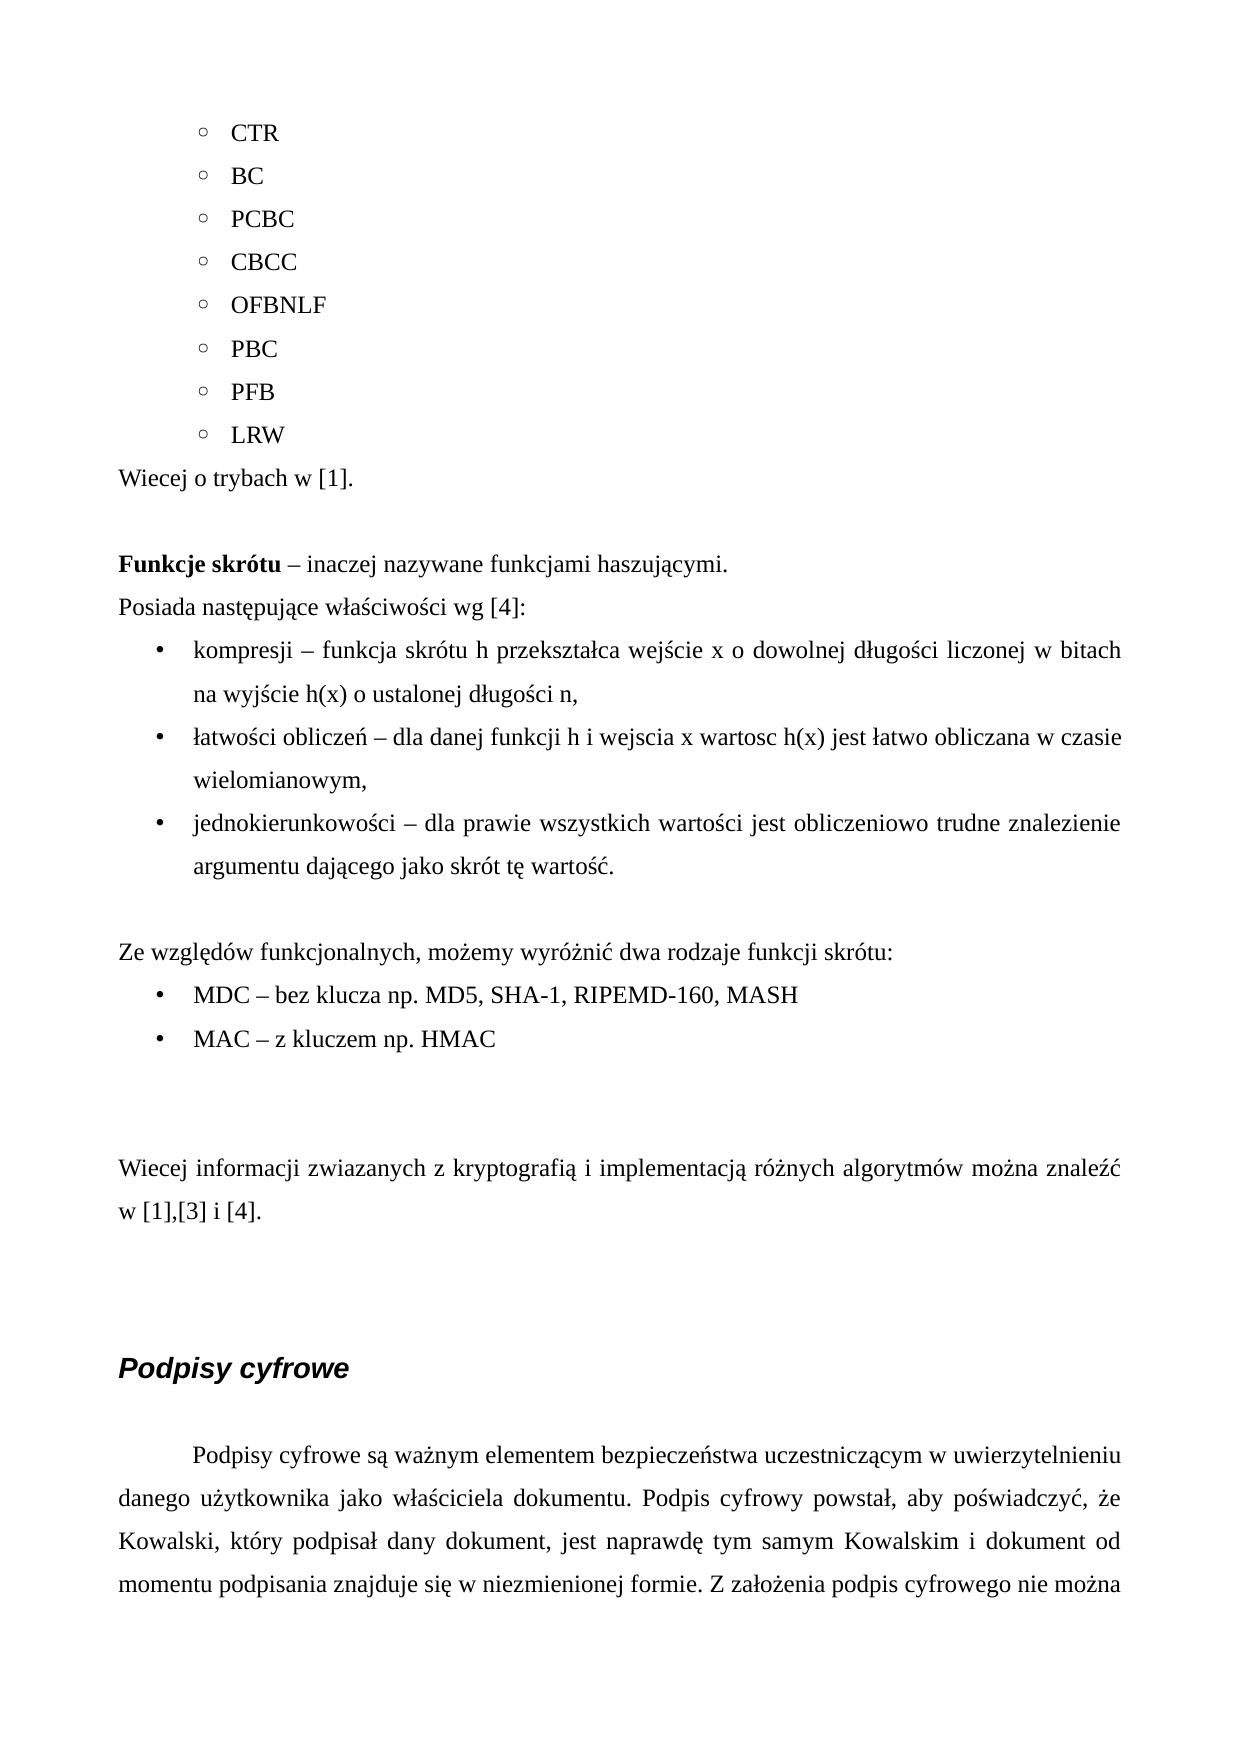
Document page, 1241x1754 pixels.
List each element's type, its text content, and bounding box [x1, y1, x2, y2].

text Ze względów funkcjonalnych, możemy wyróżnić dwa rodzaje funkcji skrótu: [118, 937, 1122, 966]
list OFBNLF [193, 291, 1122, 319]
text Posiada następujące właściwości wg [4]: [118, 592, 1122, 621]
list MDC – bez klucza np. MD5, SHA-1, RIPEMD-160, MASH [156, 981, 1122, 1009]
list CTR [193, 118, 1122, 147]
text Podpisy cyfrowe są ważnym elementem bezpieczeństwa uczestniczącym w uwierzytelnieniu danego użytkownika jako właściciela dokumentu. Podpis cyfrowy powstał, aby poświadczyć, że Kowalski, który podpisał dany dokument, jest naprawdę tym samym Kowalskim i dokument od momentu podpisania znajduje się w niezmienionej formie. Z założenia podpis cyfrowego nie można [118, 1440, 1122, 1598]
text Wiecej informacji zwiazanych z kryptografią i implementacją różnych algorytmów można znaleźć w [1],[3] i [4]. [118, 1153, 1122, 1225]
list PFB [193, 377, 1122, 406]
list CBCC [193, 247, 1122, 276]
list PCBC [193, 204, 1122, 233]
subtitle Podpisy cyfrowe [118, 1351, 1122, 1384]
list jednokierunkowości – dla prawie wszystkich wartości jest obliczeniowo trudne znalezienie argumentu dającego jako skrót tę wartość. [156, 808, 1122, 880]
list kompresji – funkcja skrótu h przekształca wejście x o dowolnej długości liczonej w bitach na wyjście h(x) o ustalonej długości n, [156, 636, 1122, 707]
list BC [193, 161, 1122, 190]
list łatwości obliczeń – dla danej funkcji h i wejscia x wartosc h(x) jest łatwo obliczana w czasie wielomianowym, [156, 722, 1122, 794]
list PBC [193, 334, 1122, 362]
list LRW [193, 420, 1122, 449]
text Wiecej o trybach w [1]. [118, 463, 1122, 492]
list MAC – z kluczem np. HMAC [156, 1024, 1122, 1052]
text Funkcje skrótu – inaczej nazywane funkcjami haszującymi. [118, 549, 1122, 578]
